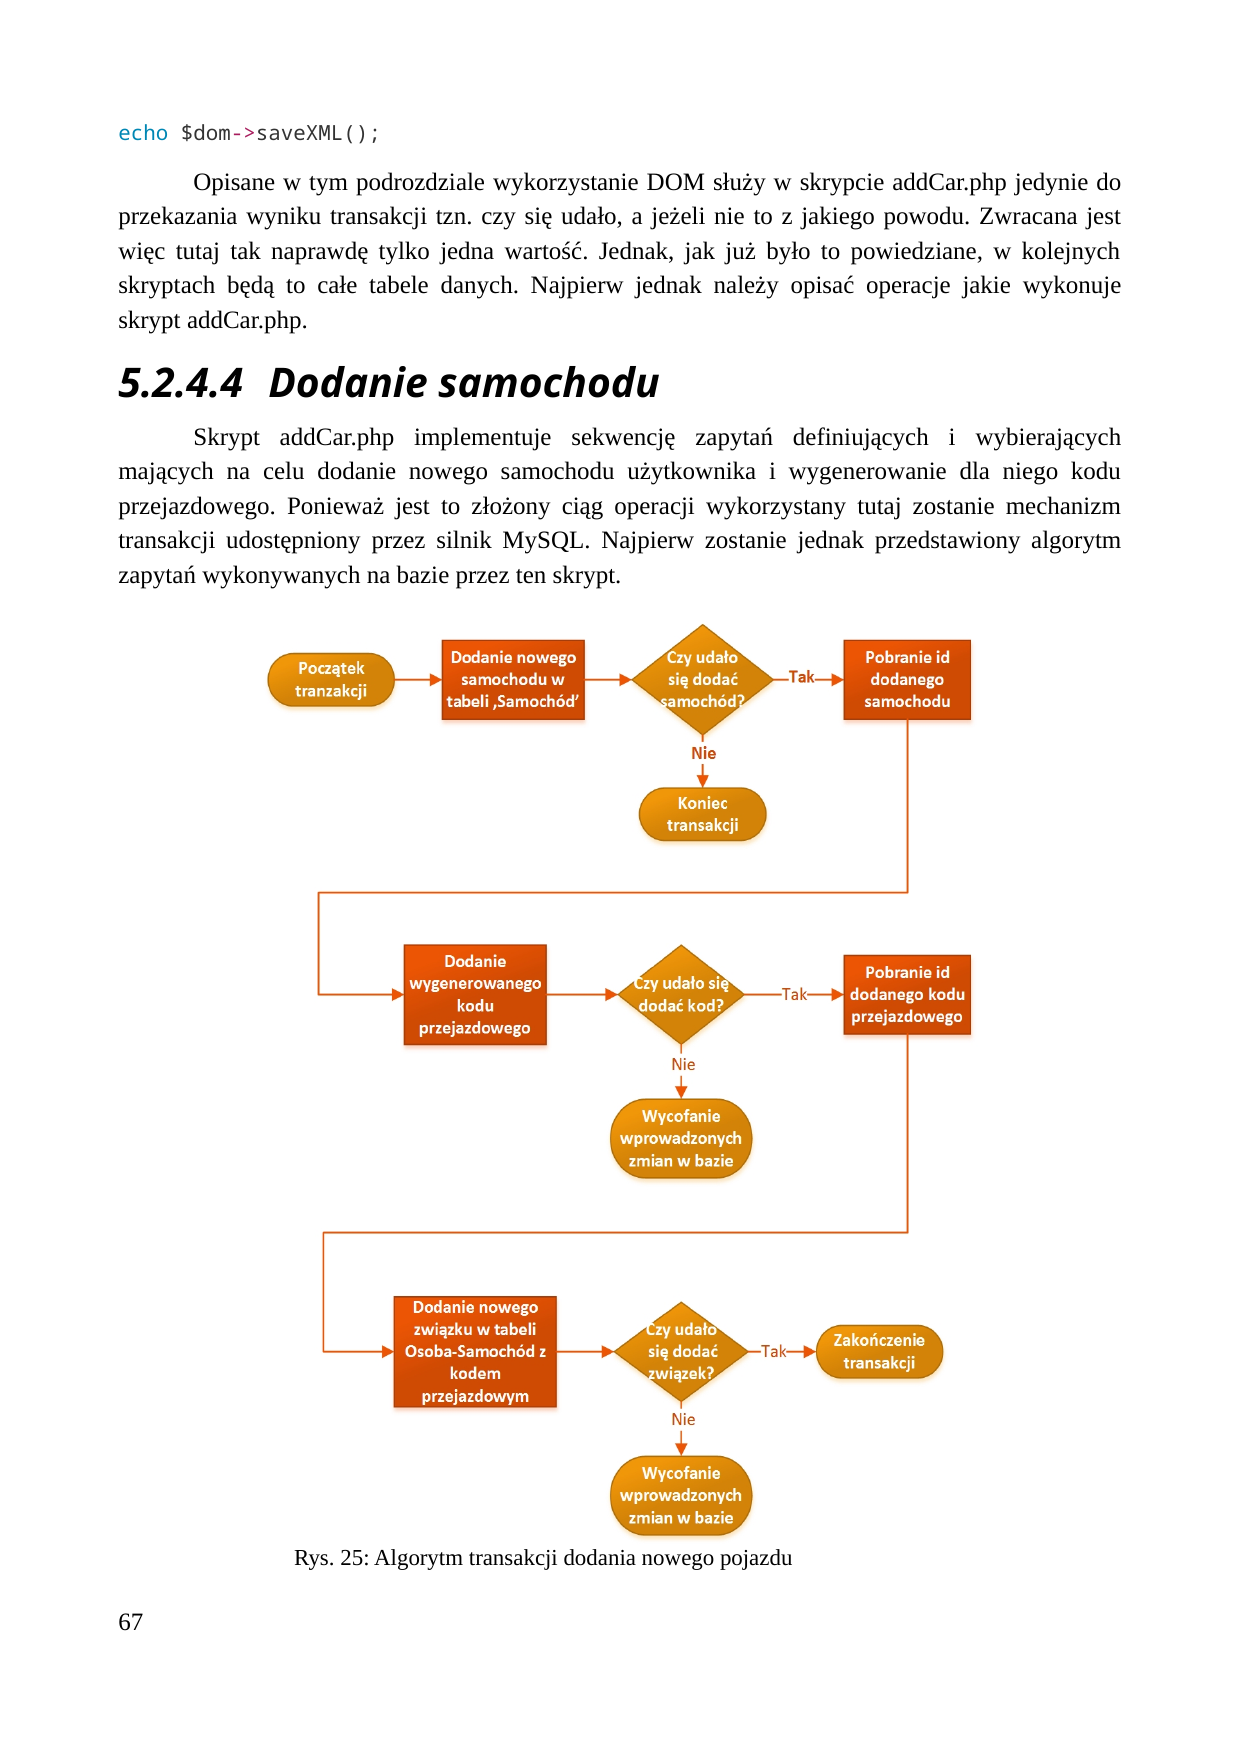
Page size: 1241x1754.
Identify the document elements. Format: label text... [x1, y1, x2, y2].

text echo $dom->saveXML(); [118, 118, 1122, 147]
text Skrypt addCar.php implementuje sekwencję zapytań definiujących i wybierających mających na celu dodanie nowego samochodu użytkownika i wygenerowanie dla niego kodu przejazdowego. Ponieważ jest to złożony ciąg operacji wykorzystany tutaj zostanie mechanizm transakcji udostępniony przez silnik MySQL. Najpierw zostanie jednak przedstawiony algorytm zapytań wykonywanych na bazie przez ten skrypt. [118, 422, 1122, 588]
subtitle Dodanie samochodu [118, 354, 1122, 409]
picture [262, 621, 978, 1545]
text Opisane w tym podrozdziale wykorzystanie DOM służy w skrypcie addCar.php jedynie do przekazania wyniku transakcji tzn. czy się udało, a jeżeli nie to z jakiego powodu. Zwracana jest więc tutaj tak naprawdę tylko jedna wartość. Jednak, jak już było to powiedziane, w kolejnych skryptach będą to całe tabele danych. Najpierw jednak należy opisać operacje jakie wykonuje skrypt addCar.php. [118, 167, 1122, 333]
text Rys. 25: Algorytm transakcji dodania nowego pojazdu [294, 1545, 946, 1571]
